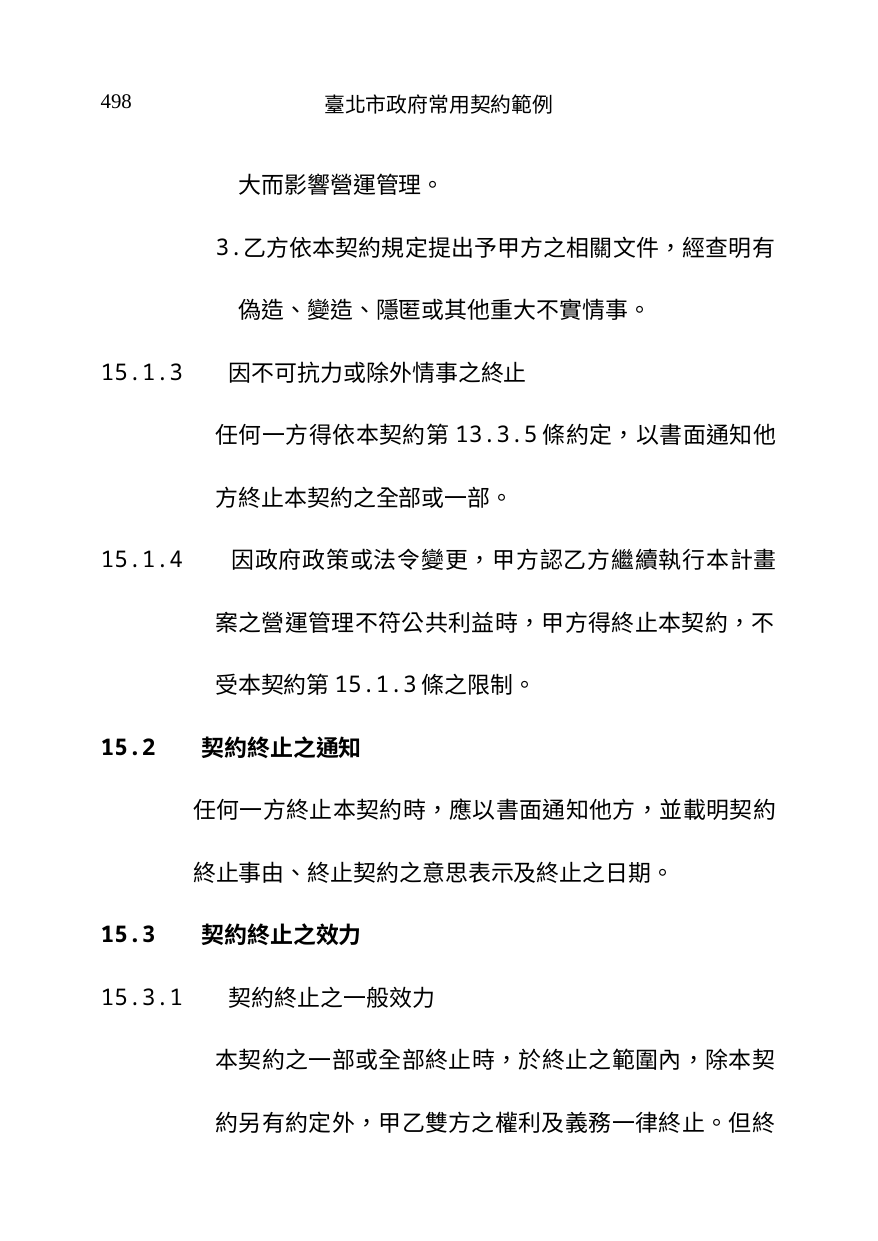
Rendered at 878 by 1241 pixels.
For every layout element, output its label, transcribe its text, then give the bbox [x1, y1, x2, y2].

text 大而影響營運管理。 [215, 142, 777, 204]
text 3.乙方依本契約規定提出予甲方之相關文件，經查明有偽造、變造、隱匿或其他重大不實情事。 [215, 204, 777, 329]
text 任何一方得依本契約第13.3.5條約定，以書面通知他方終止本契約之全部或一部。 [215, 392, 777, 517]
text 15.3.1 契約終止之一般效力 [100, 954, 777, 1017]
text 任何一方終止本契約時，應以書面通知他方，並載明契約終止事由、終止契約之意思表示及終止之日期。 [193, 767, 777, 892]
text 15.3 契約終止之效力 [100, 892, 777, 954]
text 15.2 契約終止之通知 [100, 704, 777, 767]
text 15.1.3 因不可抗力或除外情事之終止 [100, 329, 777, 392]
text 15.1.4 因政府政策或法令變更，甲方認乙方繼續執行本計畫案之營運管理不符公共利益時，甲方得終止本契約，不受本契約第15.1.3條之限制。 [100, 517, 777, 704]
text 本契約之一部或全部終止時，於終止之範圍內，除本契約另有約定外，甲乙雙方之權利及義務一律終止。但終 [215, 1017, 777, 1142]
